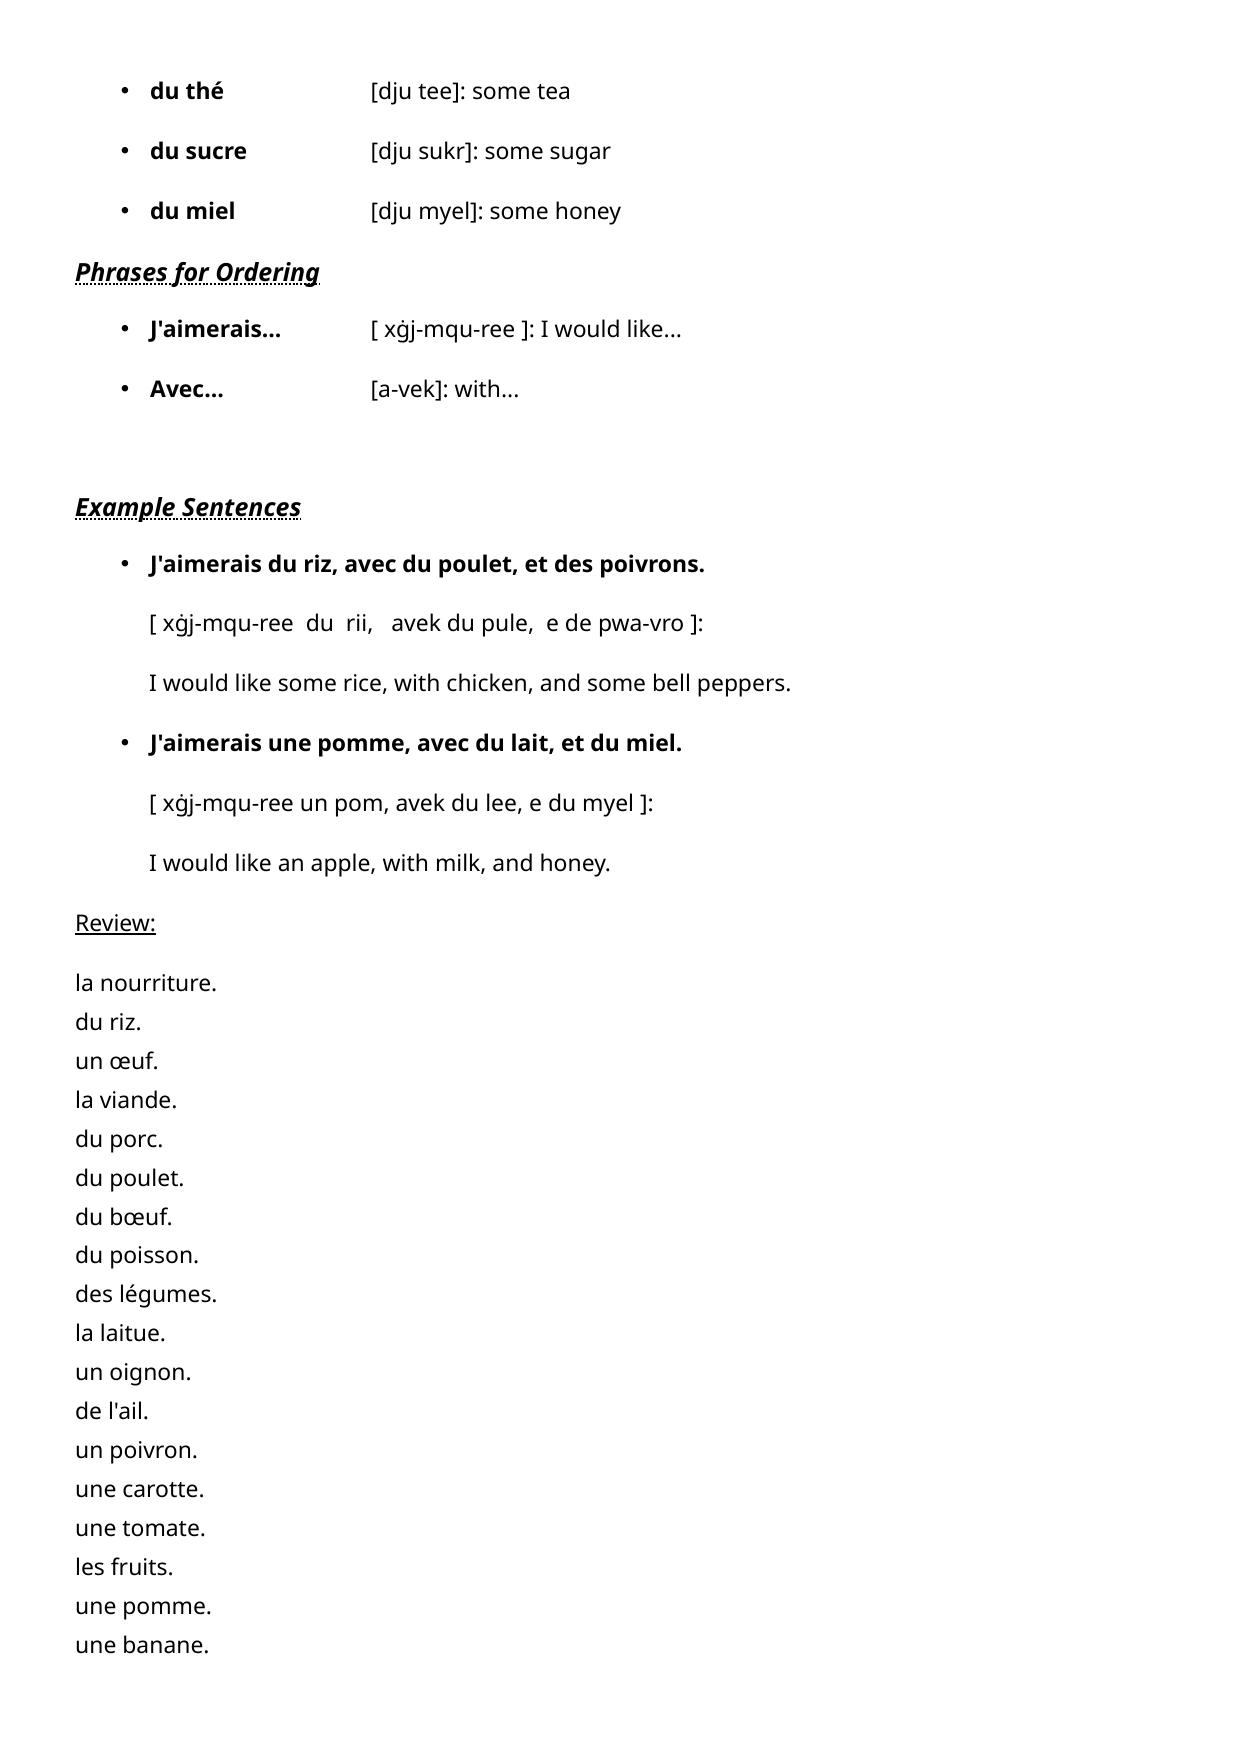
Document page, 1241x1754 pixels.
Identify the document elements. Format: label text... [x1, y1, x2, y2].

text du porc. [75, 1123, 1165, 1154]
text du poulet. [75, 1162, 1165, 1193]
text un oignon. [75, 1356, 1165, 1388]
list Avec... [a-vek]: with... [121, 373, 1165, 404]
text du riz. [75, 1006, 1165, 1037]
text du bœuf. [75, 1201, 1165, 1232]
list du miel [dju myel]: some honey [121, 195, 1165, 226]
text des légumes. [75, 1278, 1165, 1310]
text une carotte. [75, 1473, 1165, 1504]
text la viande. [75, 1084, 1165, 1115]
text les fruits. [75, 1551, 1165, 1582]
list du sucre [dju sukr]: some sugar [121, 135, 1165, 166]
text de l'ail. [75, 1395, 1165, 1427]
text Review: [75, 907, 1165, 938]
subtitle Phrases for Ordering [75, 255, 1165, 289]
text une banane. [75, 1629, 1165, 1660]
text une pomme. [75, 1590, 1165, 1621]
text I would like some rice, with chicken, and some bell peppers. [149, 667, 1165, 698]
text un œuf. [75, 1045, 1165, 1076]
list J'aimerais... [ xġj-mqu-ree ]: I would like... [121, 313, 1165, 344]
list du thé [dju tee]: some tea [121, 75, 1165, 106]
text la laitue. [75, 1317, 1165, 1349]
text [ xġj-mqu-ree un pom, avek du lee, e du myel ]: [149, 787, 1165, 818]
text [ xġj-mqu-ree du rii, avek du pule, e de pwa-vro ]: [149, 607, 1165, 639]
text la nourriture. [75, 967, 1165, 998]
subtitle Example Sentences [75, 489, 1165, 523]
text du poisson. [75, 1239, 1165, 1271]
text un poivron. [75, 1434, 1165, 1466]
list J'aimerais une pomme, avec du lait, et du miel. [121, 727, 1165, 758]
text I would like an apple, with milk, and honey. [149, 847, 1165, 878]
text une tomate. [75, 1512, 1165, 1543]
list J'aimerais du riz, avec du poulet, et des poivrons. [121, 547, 1165, 579]
